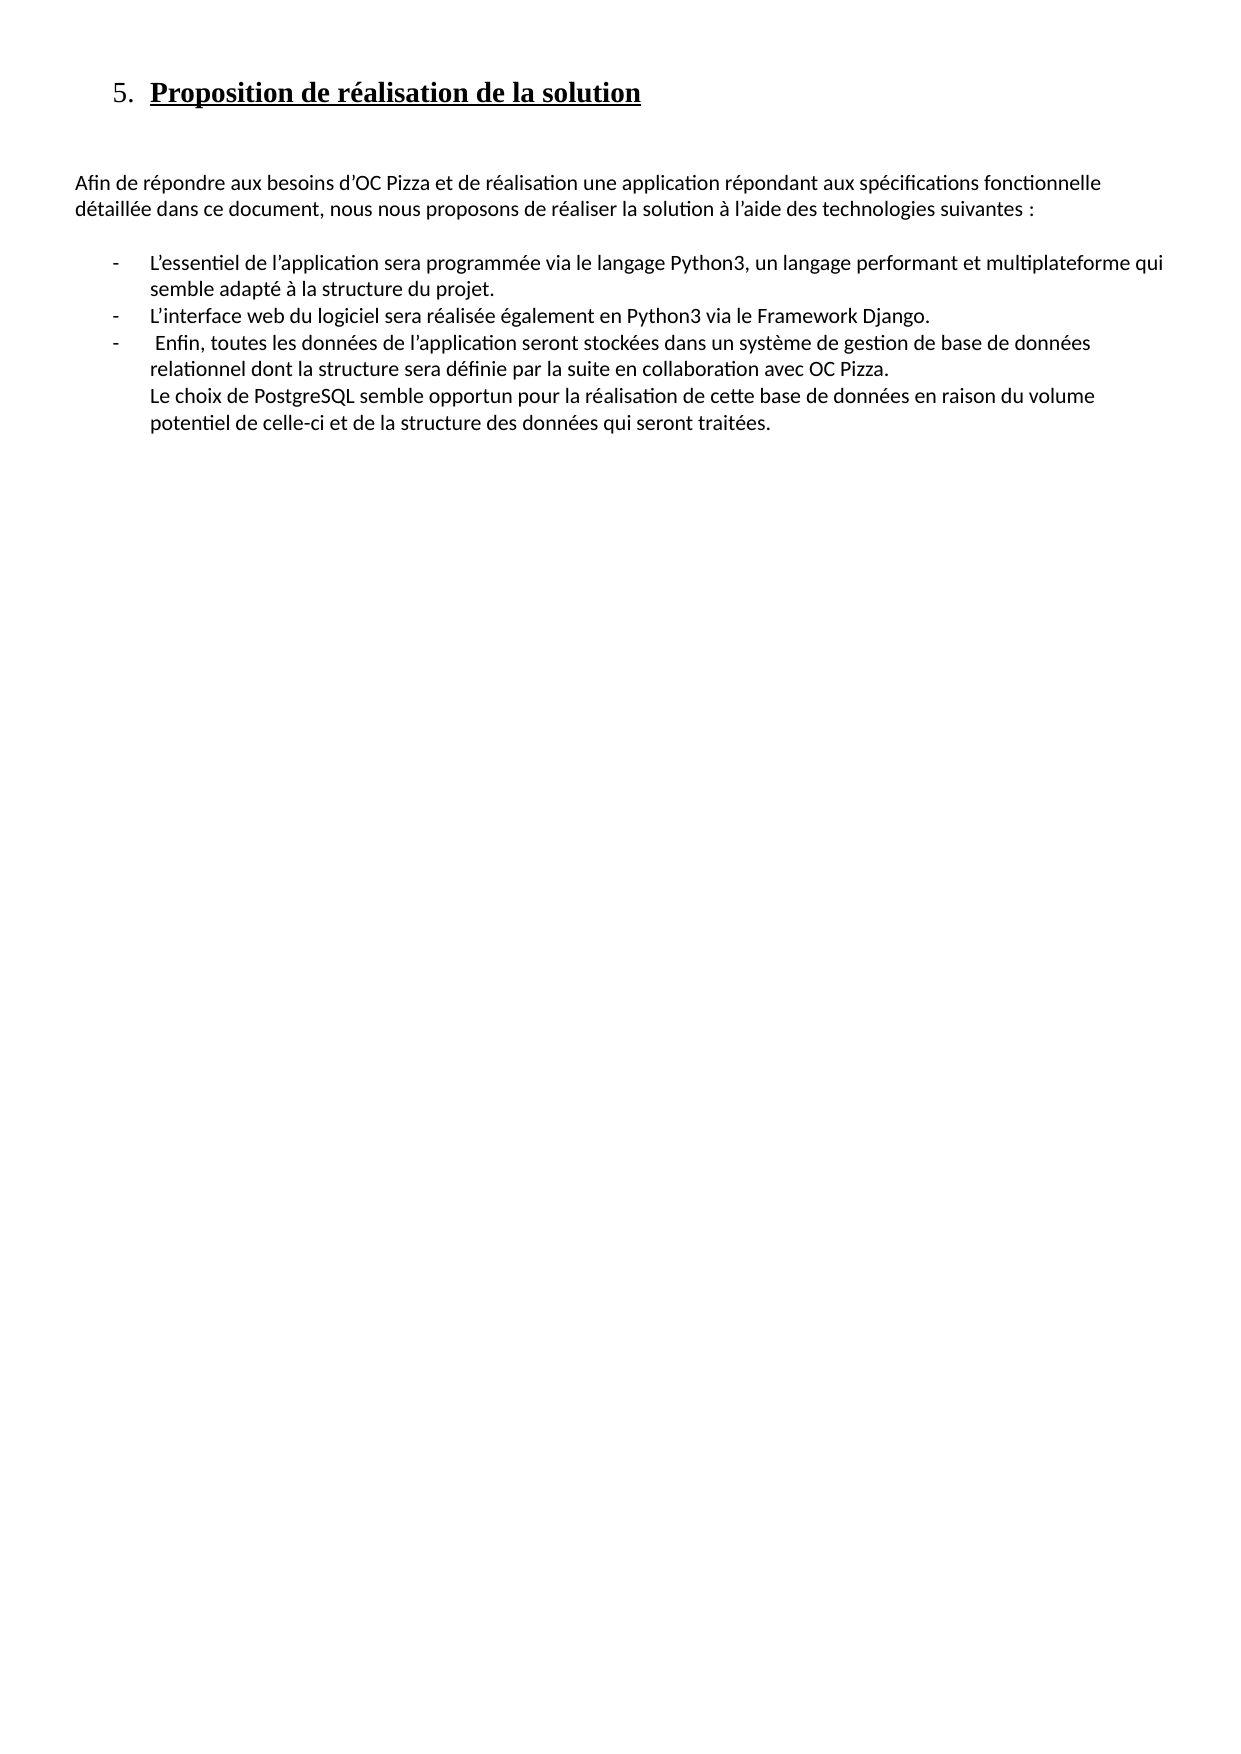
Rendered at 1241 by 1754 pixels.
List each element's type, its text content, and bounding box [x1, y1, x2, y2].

text Afin de répondre aux besoins d’OC Pizza et de réalisation une application répondant aux spécifications fonctionnelle détaillée dans ce document, nous nous proposons de réaliser la solution à l’aide des technologies suivantes : [75, 169, 1165, 222]
list L’interface web du logiciel sera réalisée également en Python3 via le Framework Django. [112, 302, 1165, 329]
list Enfin, toutes les données de l’application seront stockées dans un système de gestion de base de données relationnel dont la structure sera définie par la suite en collaboration avec OC Pizza. Le choix de PostgreSQL semble opportun pour la réalisation de cette base de données en raison du volume potentiel de celle-ci et de la structure des données qui seront traitées. [112, 329, 1165, 435]
subtitle Proposition de réalisation de la solution [112, 75, 1165, 108]
list L’essentiel de l’application sera programmée via le langage Python3, un langage performant et multiplateforme qui semble adapté à la structure du projet. [112, 249, 1165, 302]
